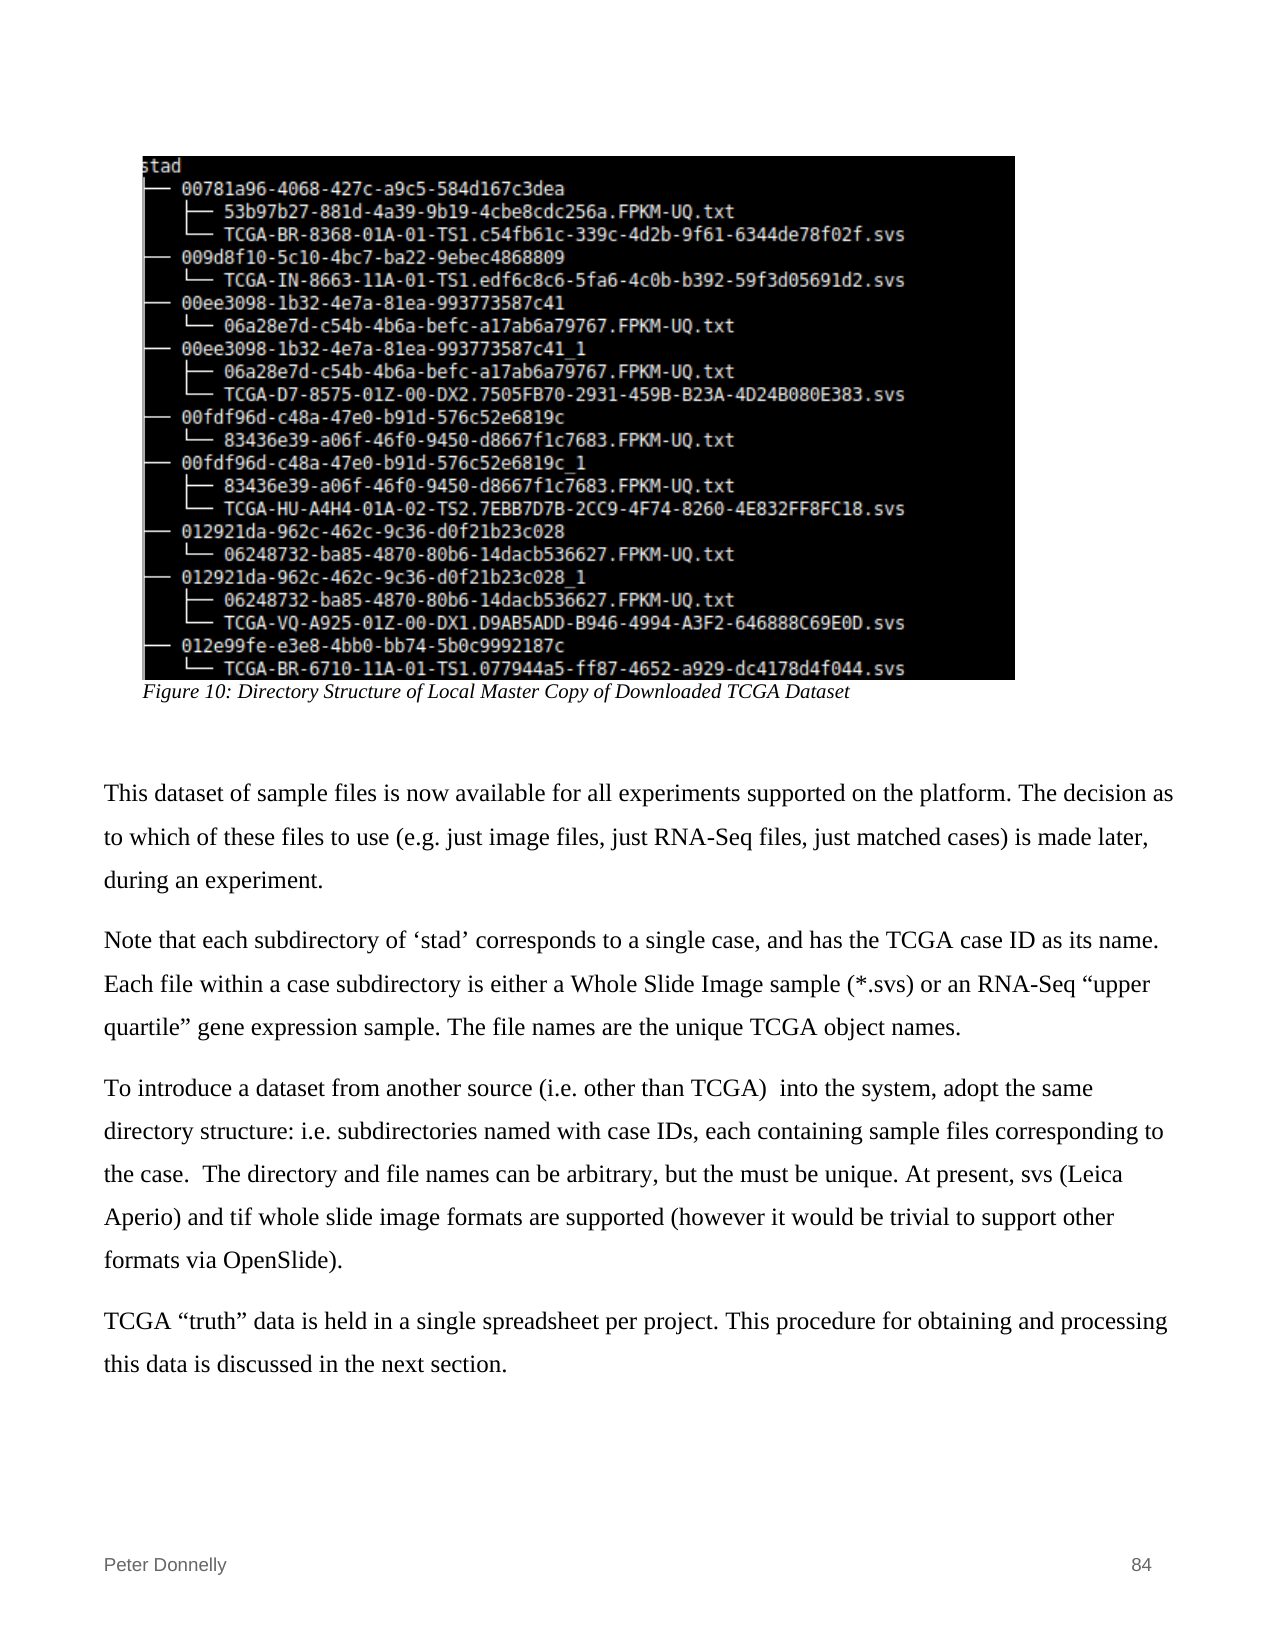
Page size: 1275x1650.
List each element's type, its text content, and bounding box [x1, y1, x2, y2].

picture [142, 156, 1015, 680]
text This dataset of sample files is now available for all experiments supported on the platform. The decision as to which of these files to use (e.g. just image files, just RNA-Seq files, just matched cases) is made later, during an experiment. [103, 778, 1181, 893]
text To introduce a dataset from another source (i.e. other than TCGA) into the system, adopt the same directory structure: i.e. subdirectories named with case IDs, each containing sample files corresponding to the case. The directory and file names can be arbitrary, but the must be unique. At present, svs (Leica Aperio) and tif whole slide image formats are supported (however it would be trivial to support other formats via OpenSlide). [103, 1073, 1181, 1274]
text TCGA “truth” data is held in a single spreadsheet per project. This procedure for obtaining and processing this data is discussed in the next section. [103, 1306, 1181, 1378]
text Figure 10: Directory Structure of Local Master Copy of Downloaded TCGA Dataset [142, 680, 1015, 703]
text Note that each subdirectory of ‘stad’ corresponds to a single case, and has the TCGA case ID as its name. Each file within a case subdirectory is either a Whole Slide Image sample (*.svs) or an RNA-Seq “upper quartile” gene expression sample. The file names are the unique TCGA object names. [103, 926, 1181, 1041]
